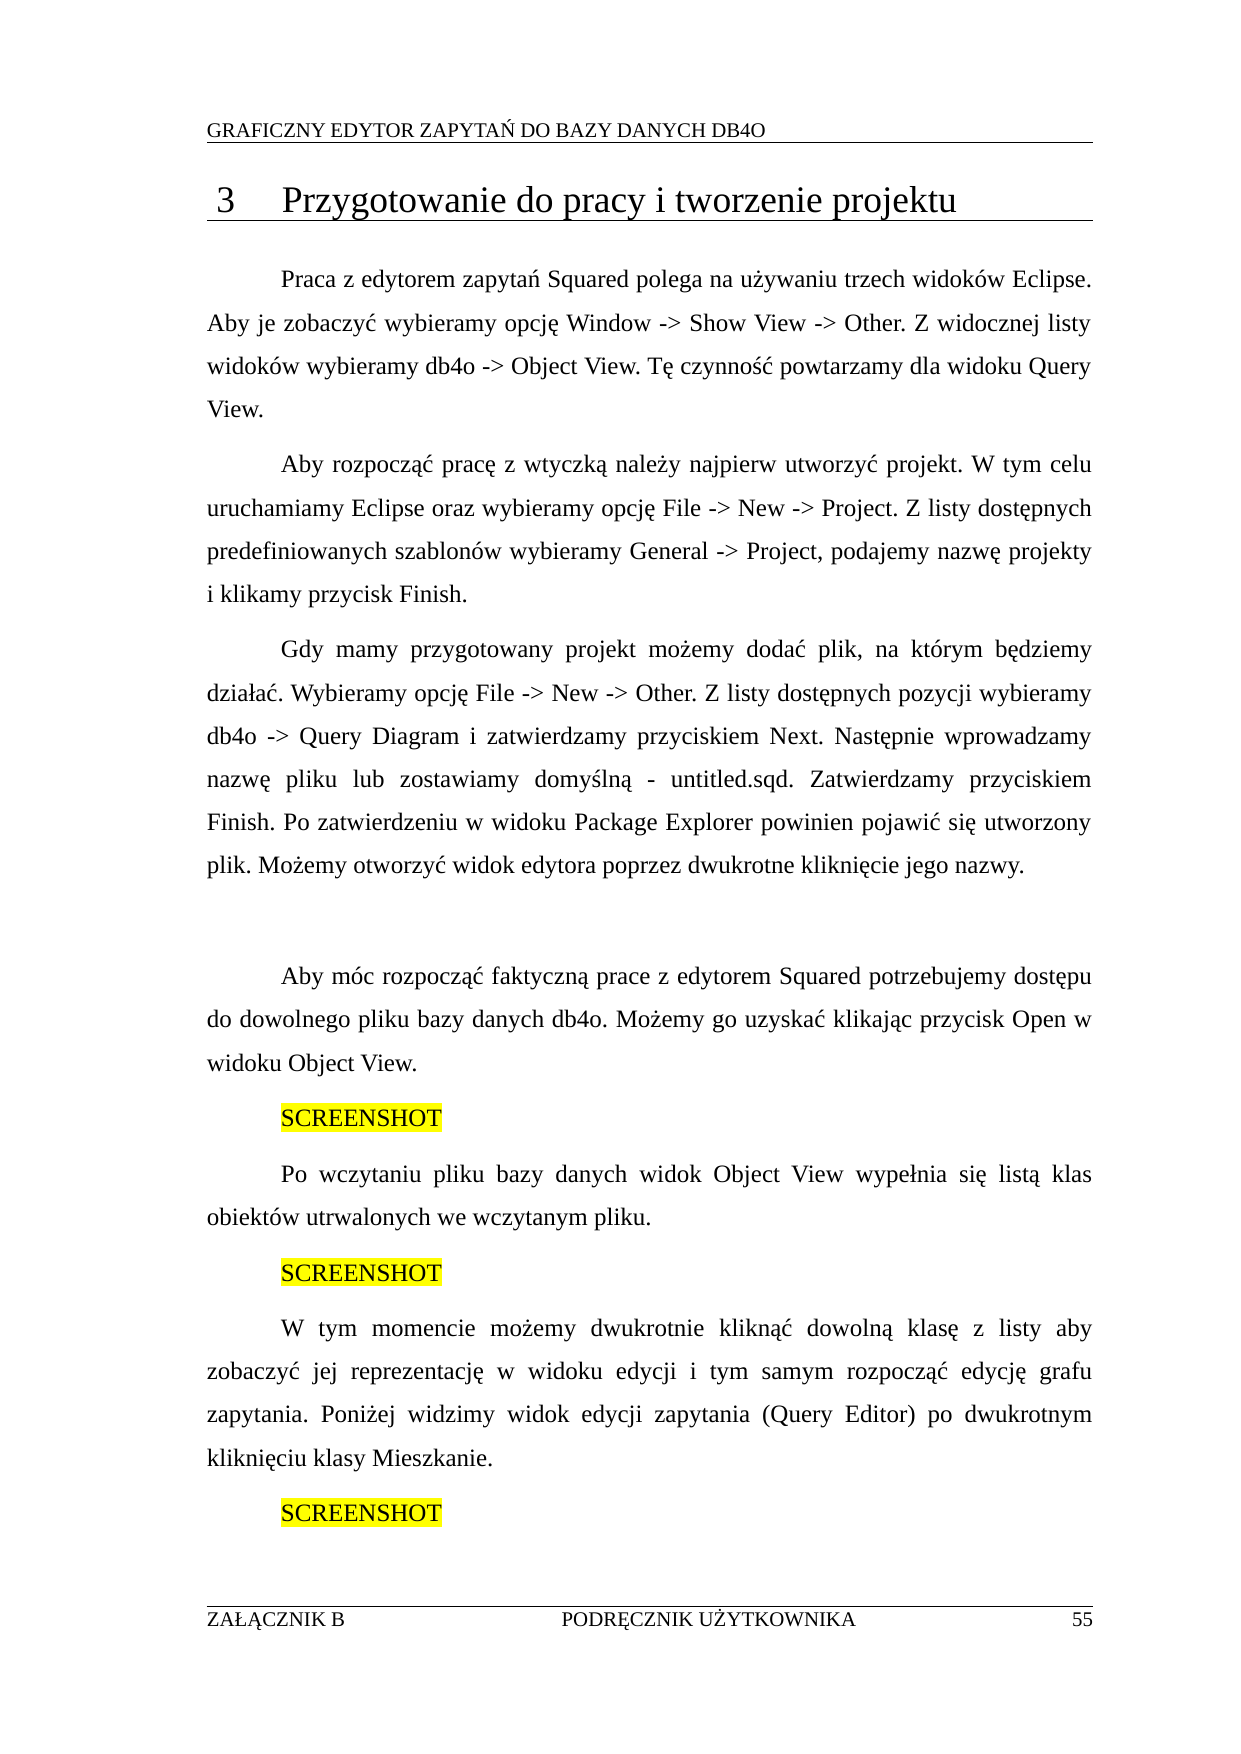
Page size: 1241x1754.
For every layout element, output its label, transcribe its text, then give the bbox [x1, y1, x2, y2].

text SCREENSHOT [207, 1103, 1093, 1132]
text Aby rozpocząć pracę z wtyczką należy najpierw utworzyć projekt. W tym celu uruchamiamy Eclipse oraz wybieramy opcję File -> New -> Project. Z listy dostępnych predefiniowanych szablonów wybieramy General -> Project, podajemy nazwę projekty i klikamy przycisk Finish. [207, 449, 1093, 608]
subtitle Przygotowanie do pracy i tworzenie projektu [207, 177, 1093, 220]
text W tym momencie możemy dwukrotnie kliknąć dowolną klasę z listy aby zobaczyć jej reprezentację w widoku edycji i tym samym rozpocząć edycję grafu zapytania. Poniżej widzimy widok edycji zapytania (Query Editor) po dwukrotnym kliknięciu klasy Mieszkanie. [207, 1313, 1093, 1471]
text SCREENSHOT [207, 1258, 1093, 1286]
text Praca z edytorem zapytań Squared polega na używaniu trzech widoków Eclipse. Aby je zobaczyć wybieramy opcję Window -> Show View -> Other. Z widocznej listy widoków wybieramy db4o -> Object View. Tę czynność powtarzamy dla widoku Query View. [207, 264, 1093, 423]
text Aby móc rozpocząć faktyczną prace z edytorem Squared potrzebujemy dostępu do dowolnego pliku bazy danych db4o. Możemy go uzyskać klikając przycisk Open w widoku Object View. [207, 961, 1093, 1076]
text Po wczytaniu pliku bazy danych widok Object View wypełnia się listą klas obiektów utrwalonych we wczytanym pliku. [207, 1159, 1093, 1231]
text Gdy mamy przygotowany projekt możemy dodać plik, na którym będziemy działać. Wybieramy opcję File -> New -> Other. Z listy dostępnych pozycji wybieramy db4o -> Query Diagram i zatwierdzamy przyciskiem Next. Następnie wprowadzamy nazwę pliku lub zostawiamy domyślną - untitled.sqd. Zatwierdzamy przyciskiem Finish. Po zatwierdzeniu w widoku Package Explorer powinien pojawić się utworzony plik. Możemy otworzyć widok edytora poprzez dwukrotne kliknięcie jego nazwy. [207, 634, 1093, 879]
text SCREENSHOT [207, 1498, 1093, 1527]
